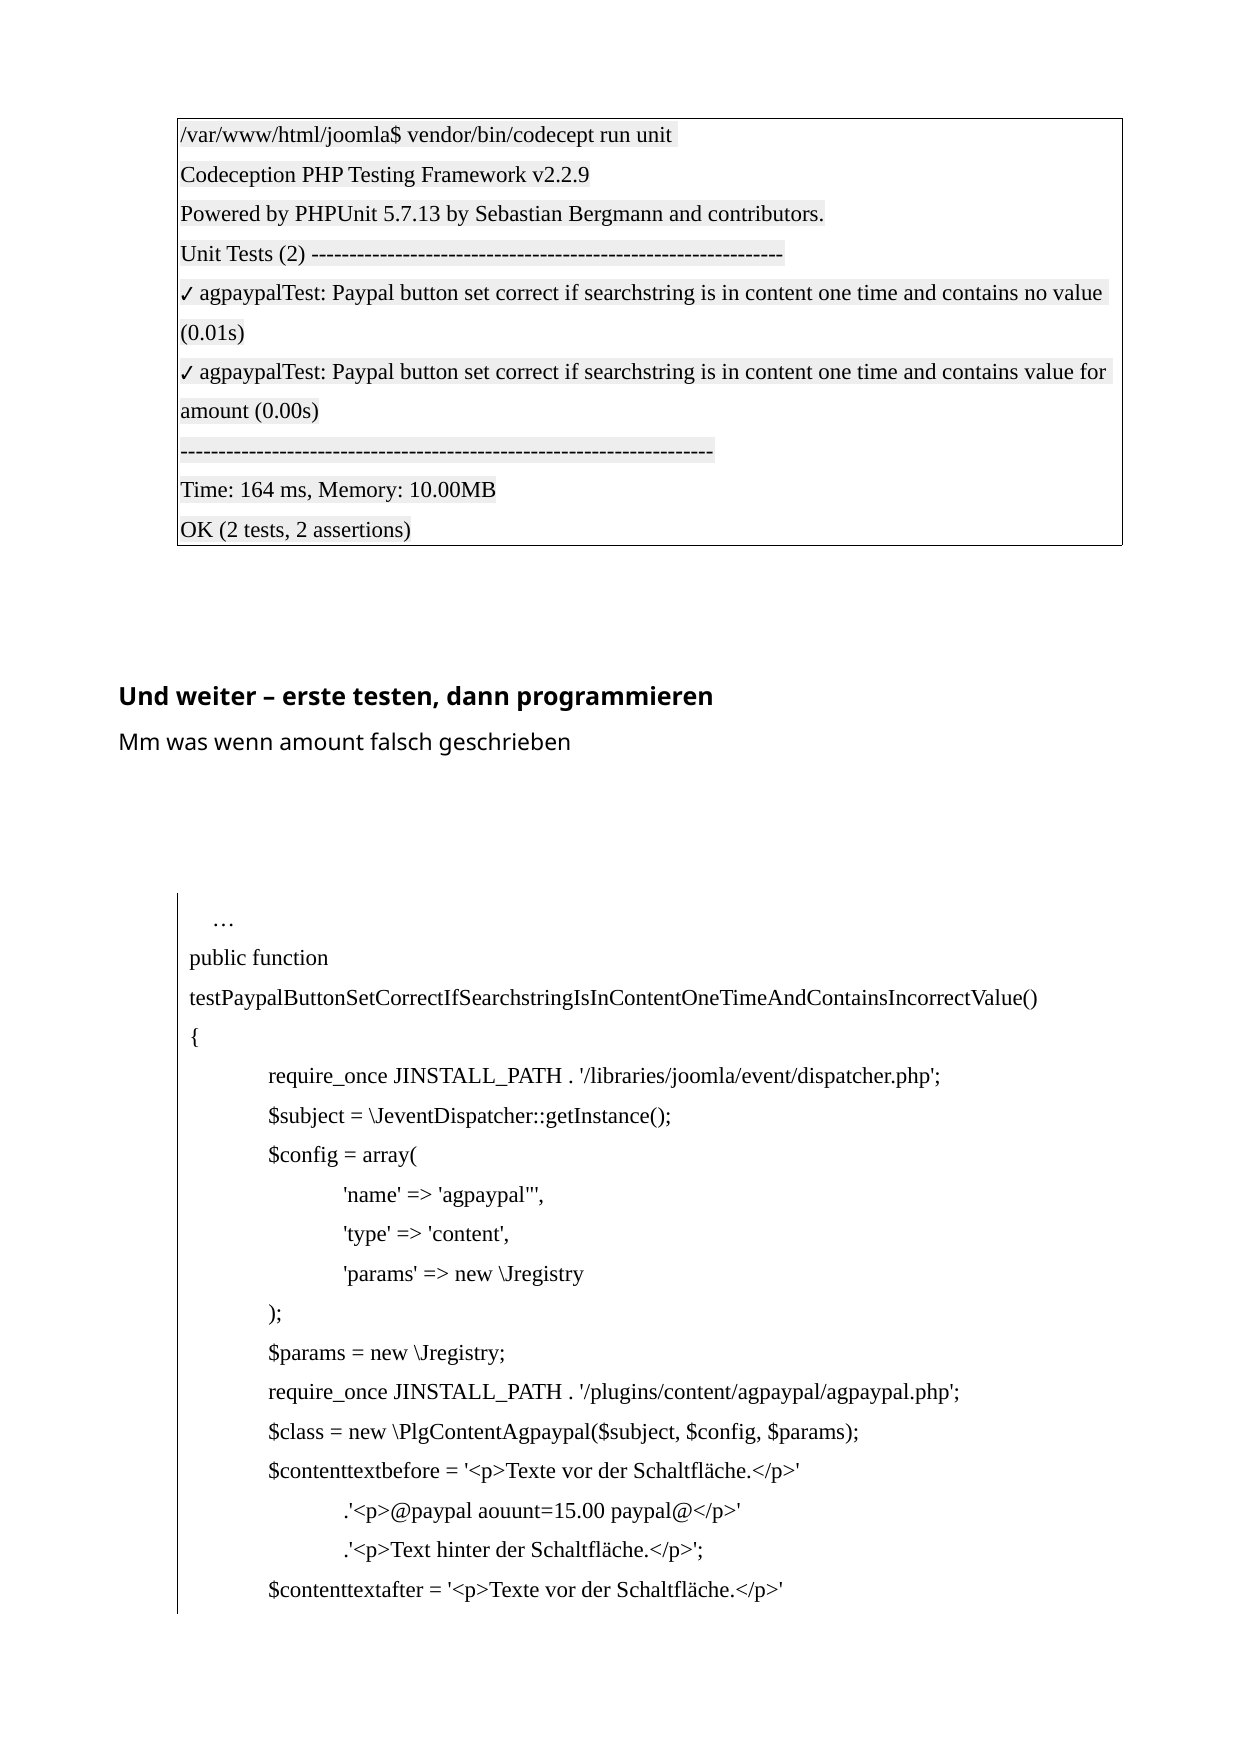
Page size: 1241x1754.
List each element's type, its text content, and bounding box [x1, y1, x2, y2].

text Mm was wenn amount falsch geschrieben [118, 726, 1122, 757]
subtitle Und weiter – erste testen, dann programmieren [118, 679, 1122, 713]
text /var/www/html/joomla$ vendor/bin/codecept run unit Codeception PHP Testing Framework v2.2.9 Powered by PHPUnit 5.7.13 by Sebastian Bergmann and contributors. Unit Tests (2) -------------------------------------------------------------- ✔ agpaypalTest: Paypal button set correct if searchstring is in content one time and contains no value (0.01s) ✔ agpaypalTest: Paypal button set correct if searchstring is in content one time and contains value for amount (0.00s) ---------------------------------------------------------------------- Time: 164 ms, Memory: 10.00MB OK (2 tests, 2 assertions) [178, 119, 1122, 545]
text … public function testPaypalButtonSetCorrectIfSearchstringIsInContentOneTimeAndContainsIncorrectValue() { require_once JINSTALL_PATH . '/libraries/joomla/event/dispatcher.php'; $subject = \JeventDispatcher::getInstance(); $config = array( 'name' => 'agpaypal"', 'type' => 'content', 'params' => new \Jregistry ); $params = new \Jregistry; require_once JINSTALL_PATH . '/plugins/content/agpaypal/agpaypal.php'; $class = new \PlgContentAgpaypal($subject, $config, $params); $contenttextbefore = '<p>Texte vor der Schaltfläche.</p>' .'<p>@paypal aouunt=15.00 paypal@</p>' .'<p>Text hinter der Schaltfläche.</p>'; $contenttextafter = '<p>Texte vor der Schaltfläche.</p>' [178, 893, 1122, 1614]
